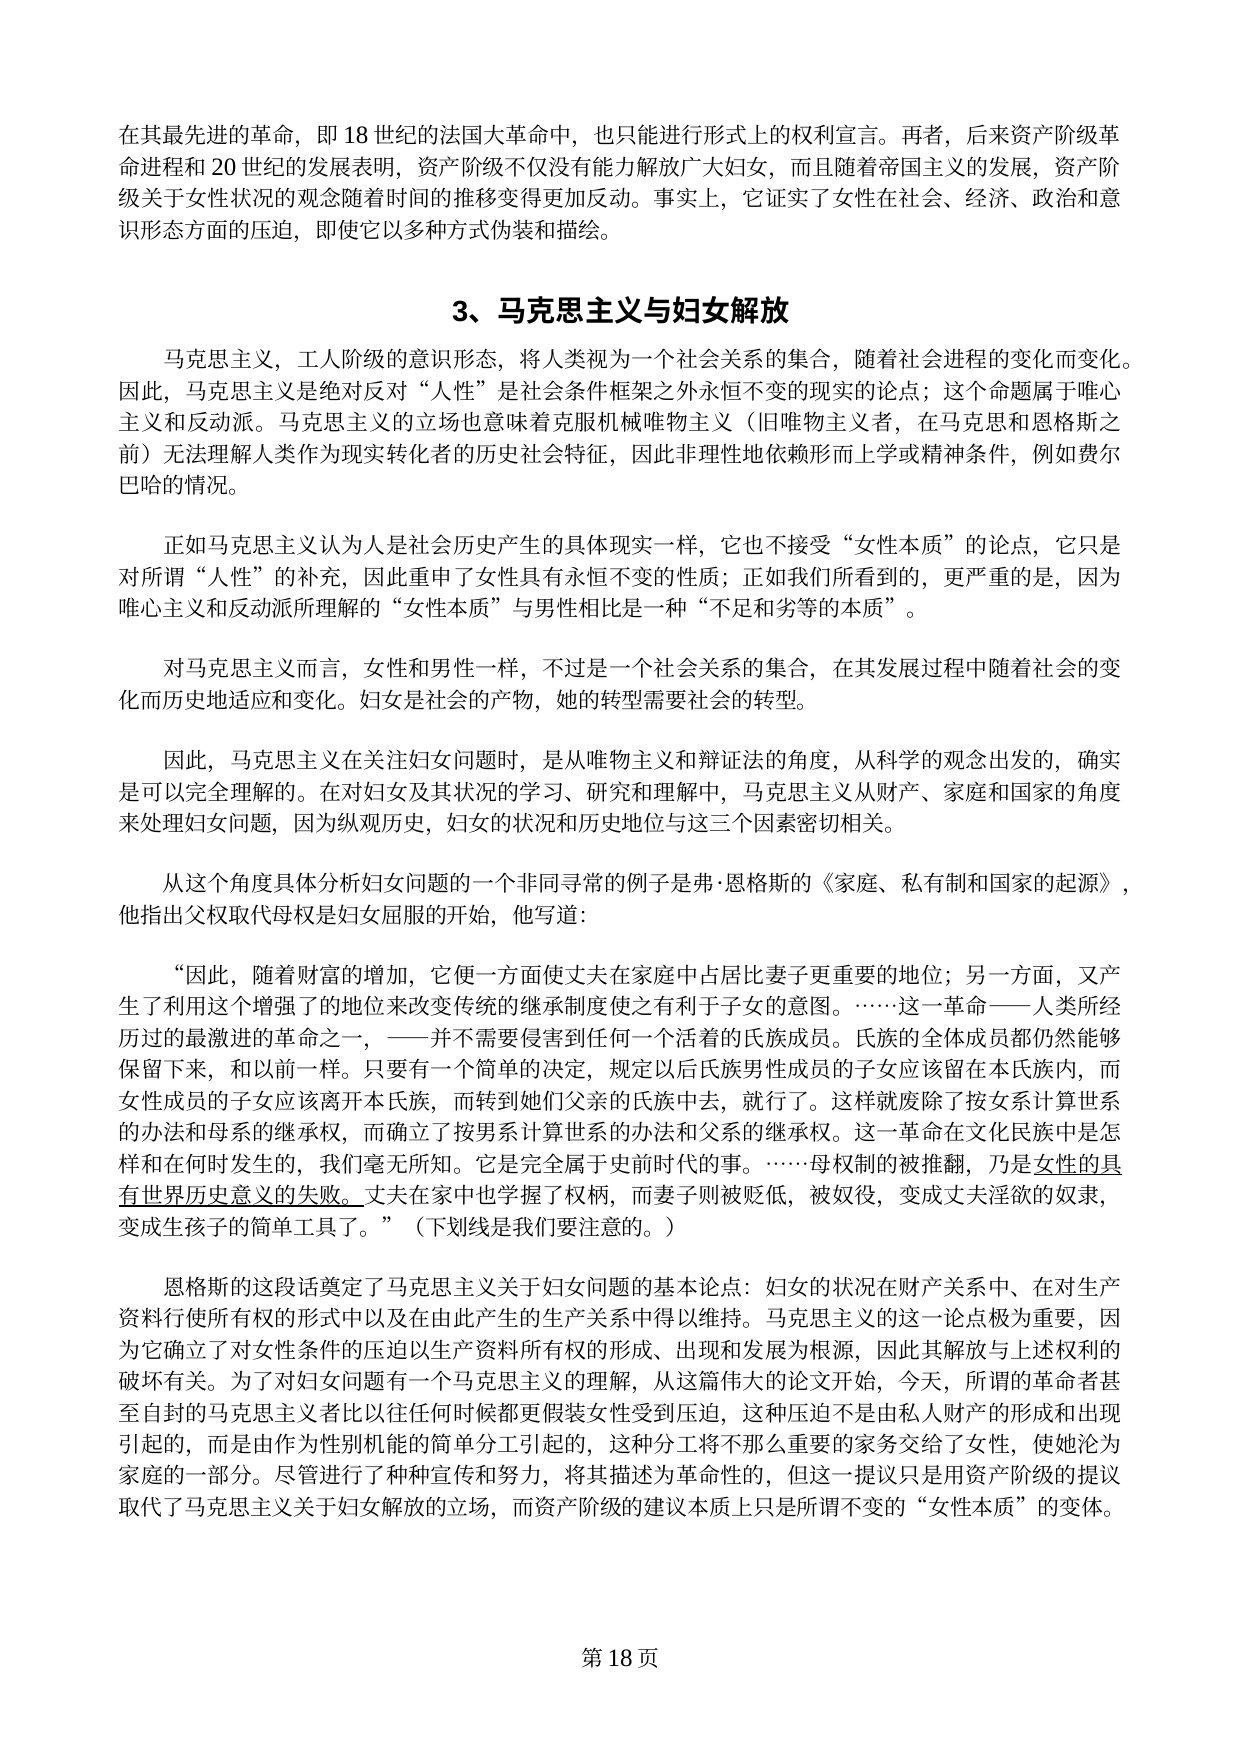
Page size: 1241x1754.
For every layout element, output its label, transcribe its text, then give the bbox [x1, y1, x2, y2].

text 马克思主义，工人阶级的意识形态，将人类视为一个社会关系的集合，随着社会进程的变化而变化。因此，马克思主义是绝对反对“人性”是社会条件框架之外永恒不变的现实的论点；这个命题属于唯心主义和反动派。马克思主义的立场也意味着克服机械唯物主义（旧唯物主义者，在马克思和恩格斯之前）无法理解人类作为现实转化者的历史社会特征，因此非理性地依赖形而上学或精神条件，例如费尔巴哈的情况。 [118, 342, 1122, 500]
text 正如马克思主义认为人是社会历史产生的具体现实一样，它也不接受“女性本质”的论点，它只是对所谓“人性”的补充，因此重申了女性具有永恒不变的性质；正如我们所看到的，更严重的是，因为唯心主义和反动派所理解的“女性本质”与男性相比是一种“不足和劣等的本质”。 [118, 528, 1122, 623]
text 从这个角度具体分析妇女问题的一个非同寻常的例子是弗·恩格斯的《家庭、私有制和国家的起源》，他指出父权取代母权是妇女屈服的开始，他写道： [118, 866, 1122, 929]
text 因此，马克思主义在关注妇女问题时，是从唯物主义和辩证法的角度，从科学的观念出发的，确实是可以完全理解的。在对妇女及其状况的学习、研究和理解中，马克思主义从财产、家庭和国家的角度来处理妇女问题，因为纵观历史，妇女的状况和历史地位与这三个因素密切相关。 [118, 743, 1122, 838]
text “因此，随着财富的增加，它便一方面使丈夫在家庭中占居比妻子更重要的地位；另一方面，又产生了利用这个增强了的地位来改变传统的继承制度使之有利于子女的意图。……这一革命——人类所经历过的最激进的革命之一，——并不需要侵害到任何一个活着的氏族成员。氏族的全体成员都仍然能够保留下来，和以前一样。只要有一个简单的决定，规定以后氏族男性成员的子女应该留在本氏族内，而女性成员的子女应该离开本氏族，而转到她们父亲的氏族中去，就行了。这样就废除了按女系计算世系的办法和母系的继承权，而确立了按男系计算世系的办法和父系的继承权。这一革命在文化民族中是怎样和在何时发生的，我们毫无所知。它是完全属于史前时代的事。……母权制的被推翻，乃是女性的具有世界历史意义的失败。丈夫在家中也学握了权柄，而妻子则被贬低，被奴役，变成丈夫淫欲的奴隶，变成生孩子的简单工具了。”（下划线是我们要注意的。） [118, 958, 1122, 1241]
text 对马克思主义而言，女性和男性一样，不过是一个社会关系的集合，在其发展过程中随着社会的变化而历史地适应和变化。妇女是社会的产物，她的转型需要社会的转型。 [118, 652, 1122, 714]
subtitle 3、马克思主义与妇女解放 [118, 288, 1122, 330]
text 在其最先进的革命，即18世纪的法国大革命中，也只能进行形式上的权利宣言。再者，后来资产阶级革命进程和20世纪的发展表明，资产阶级不仅没有能力解放广大妇女，而且随着帝国主义的发展，资产阶级关于女性状况的观念随着时间的推移变得更加反动。事实上，它证实了女性在社会、经济、政治和意识形态方面的压迫，即使它以多种方式伪装和描绘。 [118, 118, 1122, 244]
text 恩格斯的这段话奠定了马克思主义关于妇女问题的基本论点：妇女的状况在财产关系中、在对生产资料行使所有权的形式中以及在由此产生的生产关系中得以维持。马克思主义的这一论点极为重要，因为它确立了对女性条件的压迫以生产资料所有权的形成、出现和发展为根源，因此其解放与上述权利的破坏有关。为了对妇女问题有一个马克思主义的理解，从这篇伟大的论文开始，今天，所谓的革命者甚至自封的马克思主义者比以往任何时候都更假装女性受到压迫，这种压迫不是由私人财产的形成和出现引起的，而是由作为性别机能的简单分工引起的，这种分工将不那么重要的家务交给了女性，使她沦为家庭的一部分。尽管进行了种种宣传和努力，将其描述为革命性的，但这一提议只是用资产阶级的提议取代了马克思主义关于妇女解放的立场，而资产阶级的建议本质上只是所谓不变的“女性本质”的变体。 [118, 1270, 1122, 1522]
